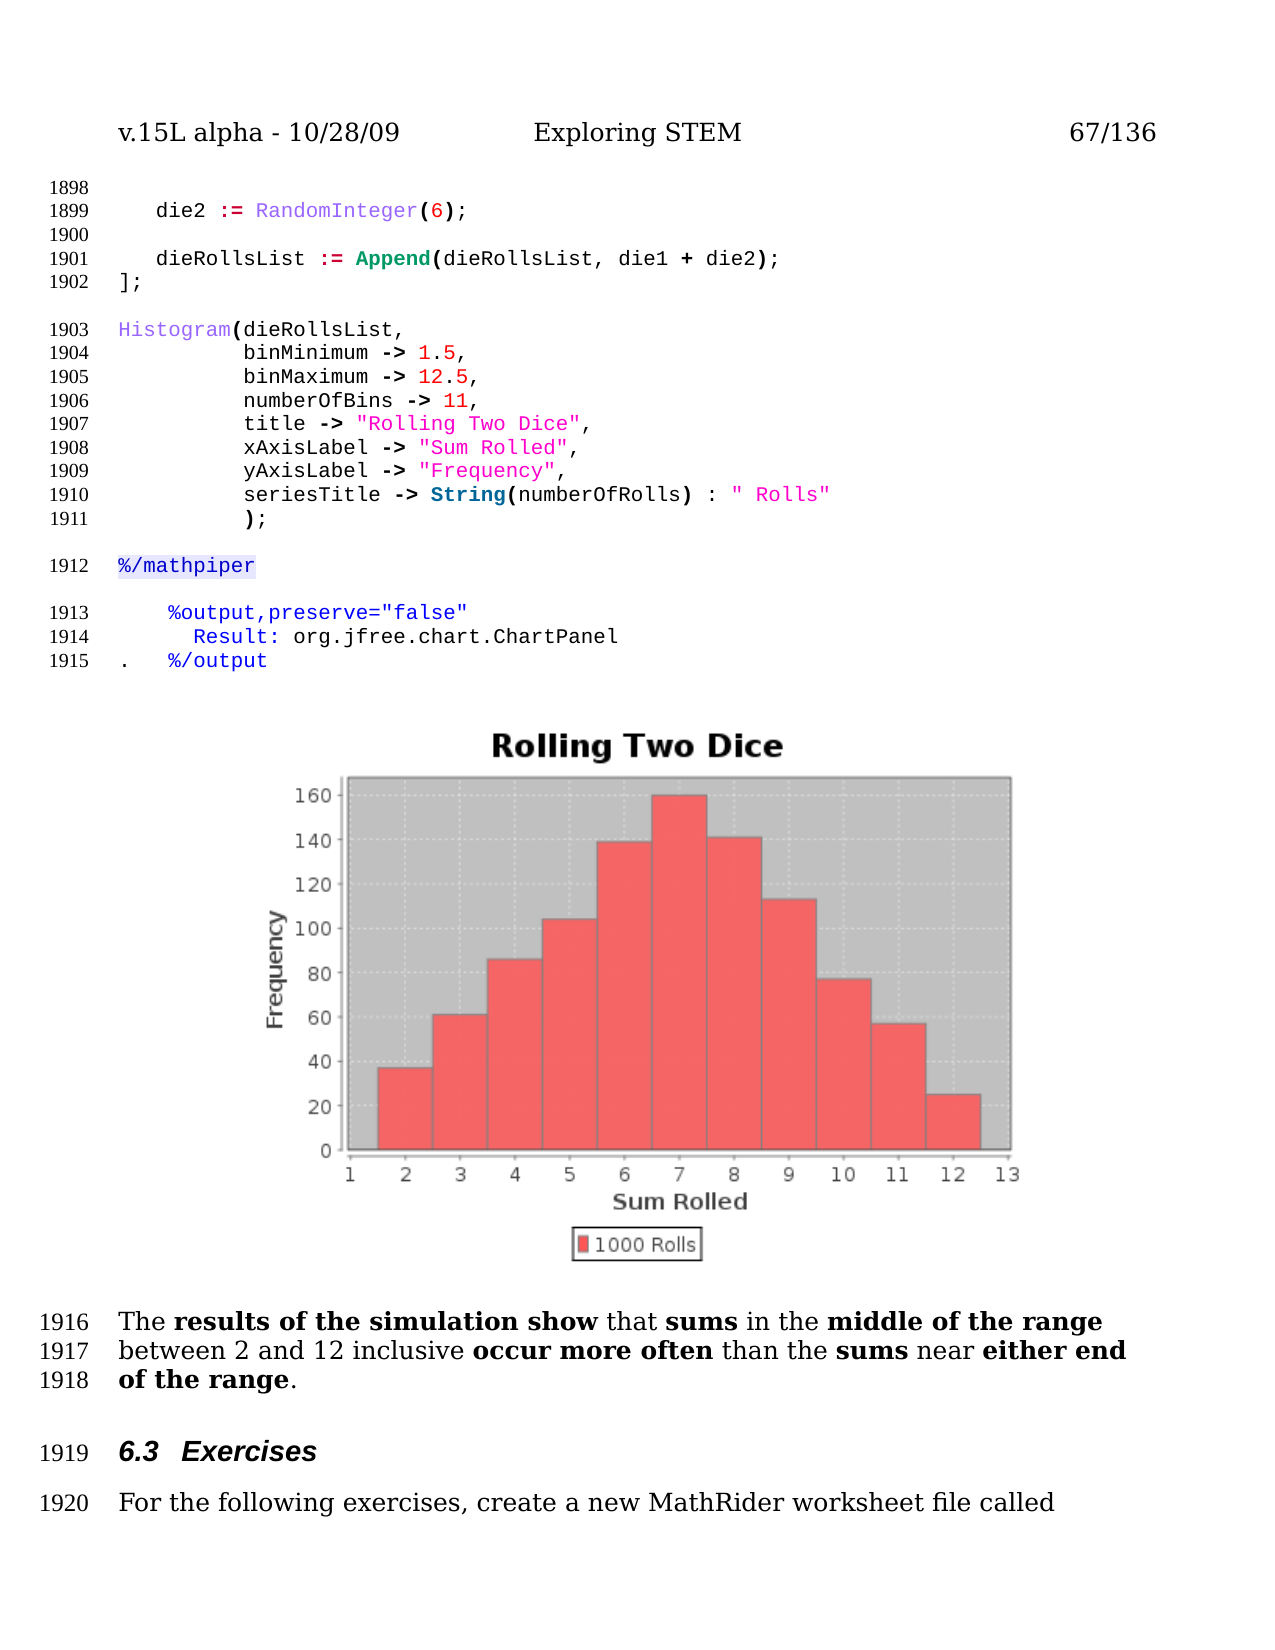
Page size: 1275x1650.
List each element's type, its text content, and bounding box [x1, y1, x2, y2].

text yAxisLabel -> "Frequency", [118, 461, 1157, 484]
text Histogram(dieRollsList, [118, 319, 1157, 342]
text numberOfBins -> 11, [118, 389, 1157, 413]
text title -> "Rolling Two Dice", [118, 413, 1157, 437]
text Result: org.jfree.chart.ChartPanel [118, 626, 1157, 650]
text ]; [118, 271, 1157, 295]
text ); [118, 508, 1157, 531]
text dieRollsList := Append(dieRollsList, die1 + die2); [118, 248, 1157, 271]
text %/mathpiper [118, 555, 1157, 579]
picture [245, 726, 1030, 1263]
text seriesTitle -> String(numberOfRolls) : " Rolls" [118, 484, 1157, 508]
text %output,preserve="false" [118, 602, 1157, 626]
text die2 := RandomInteger(6); [118, 200, 1157, 224]
text . %/output [118, 650, 1157, 673]
text xAxisLabel -> "Sum Rolled", [118, 437, 1157, 461]
text binMaximum -> 12.5, [118, 366, 1157, 389]
text For the following exercises, create a new MathRider worksheet file called [118, 1488, 1157, 1517]
subtitle Exercises [118, 1434, 1157, 1467]
text binMinimum -> 1.5, [118, 342, 1157, 366]
text The results of the simulation show that sums in the middle of the range between 2 and 12 inclusive occur more often than the sums near either end of the range. [118, 1307, 1157, 1395]
